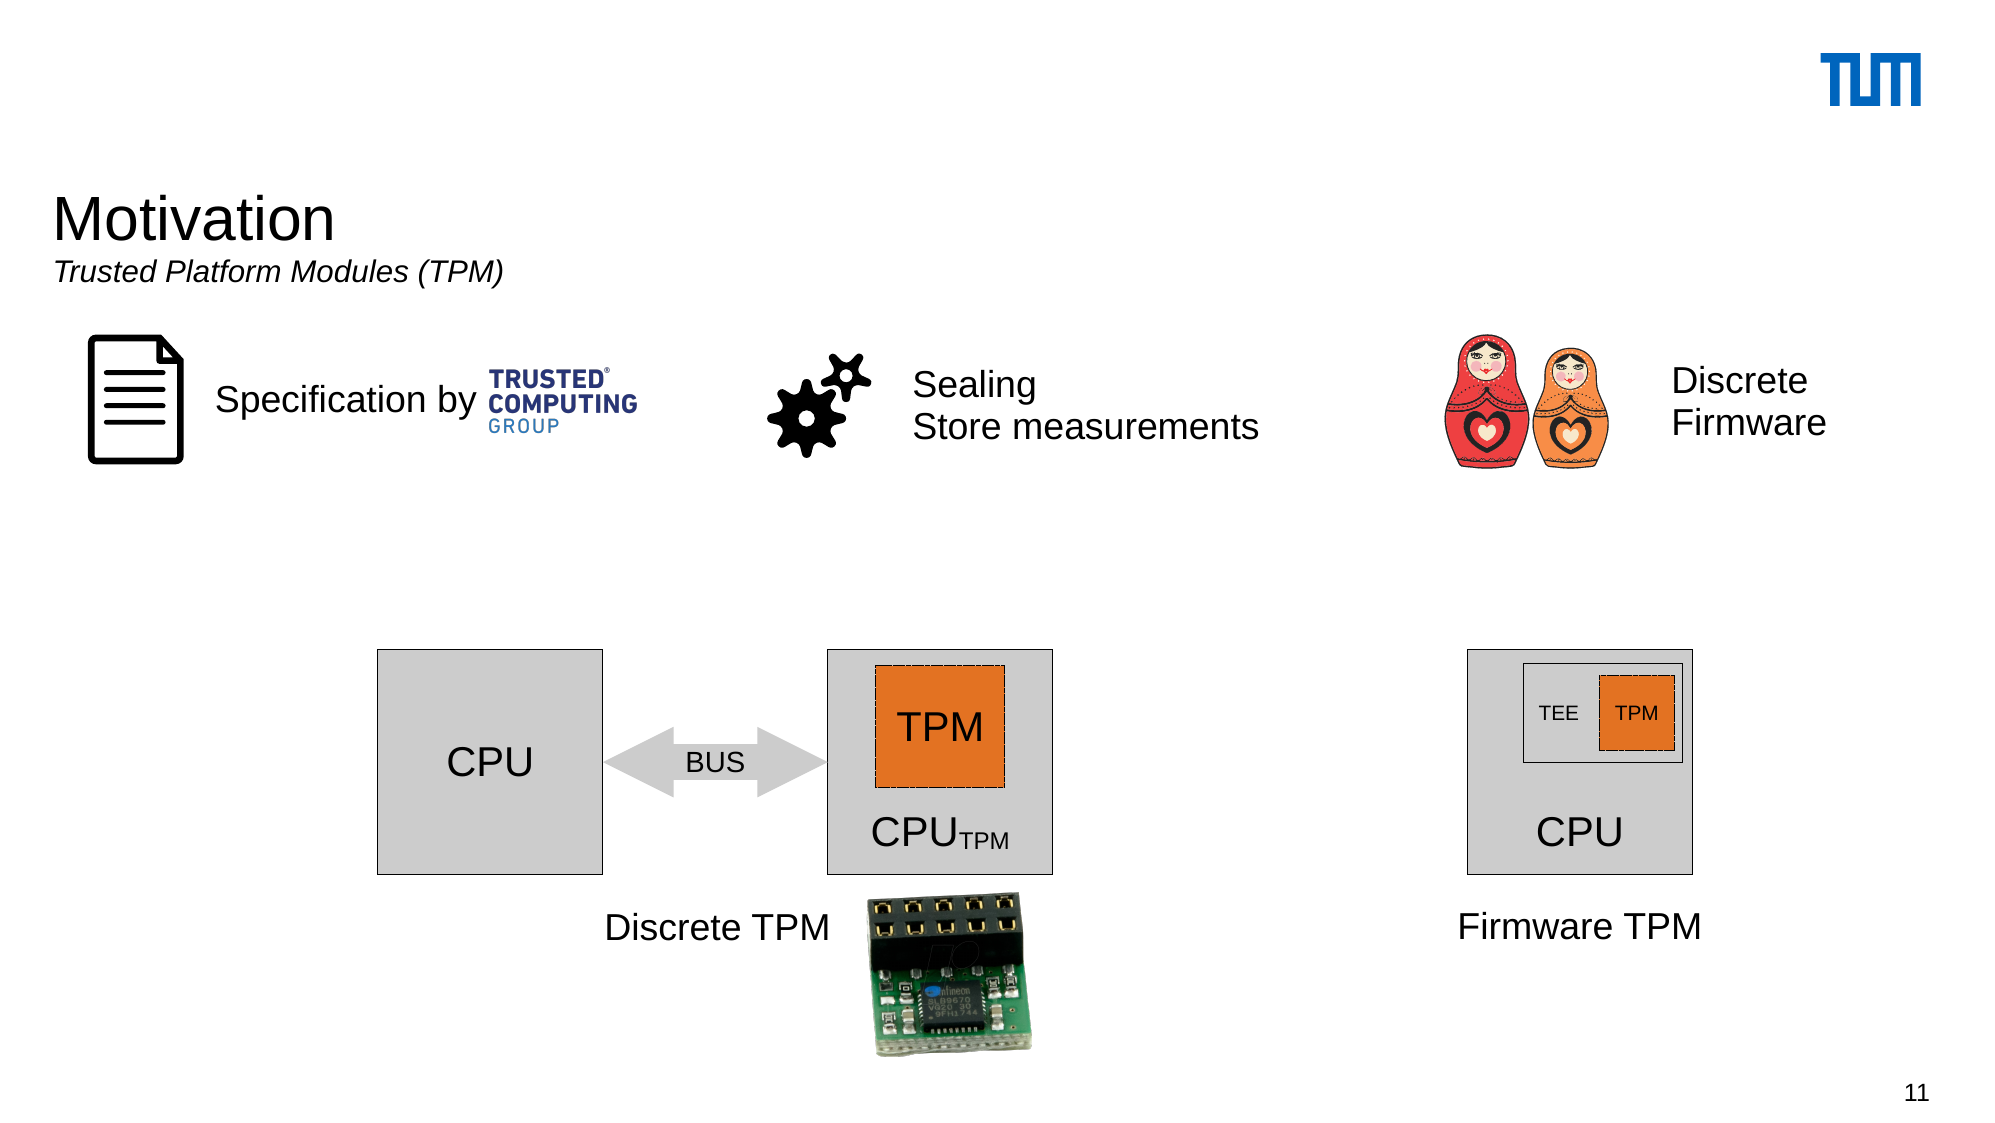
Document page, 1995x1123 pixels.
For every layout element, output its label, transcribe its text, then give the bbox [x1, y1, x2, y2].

text_box CPUTPM [827, 649, 1053, 875]
text_box Discrete Firmware [1656, 352, 1843, 452]
text_box Firmware TPM [1442, 898, 1718, 956]
title Motivation Trusted Platform Modules (TPM) [52, 166, 1453, 307]
text_box TEE [1523, 663, 1683, 763]
picture [1440, 330, 1610, 473]
picture [765, 351, 875, 460]
picture [70, 334, 201, 465]
text_box CPU [1467, 649, 1693, 875]
text_box Discrete TPM [589, 899, 846, 956]
text_box CPU [377, 649, 603, 875]
picture [852, 886, 1042, 1064]
picture [488, 366, 638, 434]
text_box TPM [875, 665, 1005, 788]
text_box Sealing Store measurements [897, 355, 1275, 455]
text_box Specification by [199, 371, 492, 428]
text_box TPM [1599, 675, 1675, 751]
